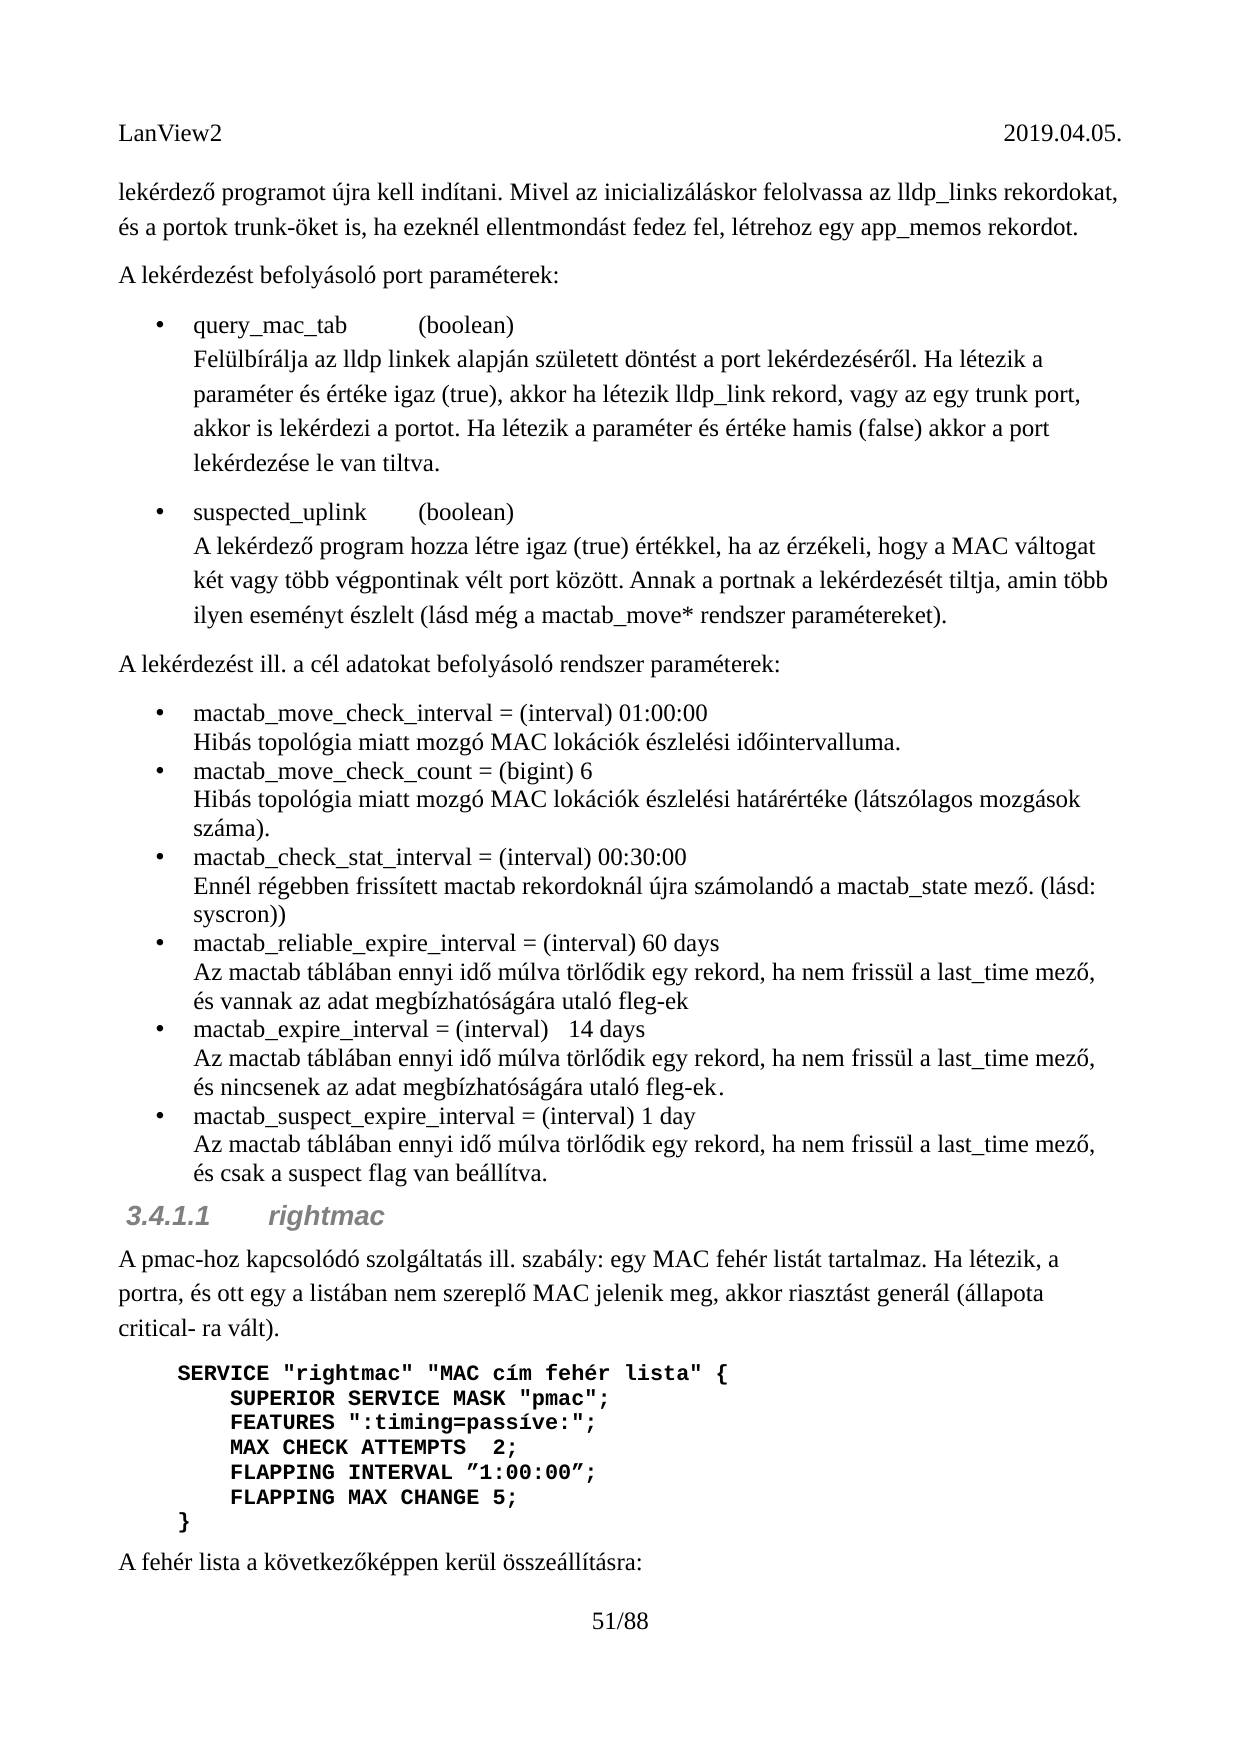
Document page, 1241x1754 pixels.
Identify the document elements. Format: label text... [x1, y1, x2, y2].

list mactab_reliable_expire_interval = (interval) 60 days Az mactab táblában ennyi idő múlva törlődik egy rekord, ha nem frissül a last_time mező, és vannak az adat megbízhatóságára utaló fleg-ek [156, 928, 1122, 1014]
list suspected_uplink (boolean) A lekérdező program hozza létre igaz (true) értékkel, ha az érzékeli, hogy a MAC váltogat két vagy több végpontinak vélt port között. Annak a portnak a lekérdezését tiltja, amin több ilyen eseményt észlelt (lásd még a mactab_move* rendszer paramétereket). [156, 497, 1122, 629]
text SERVICE "rightmac" "MAC cím fehér lista" { SUPERIOR SERVICE MASK "pmac"; FEATURES ":timing=passíve:"; MAX CHECK ATTEMPTS 2; FLAPPING INTERVAL ”1:00:00”; FLAPPING MAX CHANGE 5; } [177, 1362, 1122, 1535]
list mactab_suspect_expire_interval = (interval) 1 day Az mactab táblában ennyi idő múlva törlődik egy rekord, ha nem frissül a last_time mező, és csak a suspect flag van beállítva. [156, 1101, 1122, 1187]
text A lekérdezést befolyásoló port paraméterek: [118, 261, 1122, 289]
text A fehér lista a következőképpen kerül összeállításra: [118, 1547, 1122, 1576]
list query_mac_tab (boolean) Felülbírálja az lldp linkek alapján született döntést a port lekérdezéséről. Ha létezik a paraméter és értéke igaz (true), akkor ha létezik lldp_link rekord, vagy az egy trunk port, akkor is lekérdezi a portot. Ha létezik a paraméter és értéke hamis (false) akkor a port lekérdezése le van tiltva. [156, 310, 1122, 476]
list mactab_move_check_interval = (interval) 01:00:00 Hibás topológia miatt mozgó MAC lokációk észlelési időintervalluma. [156, 698, 1122, 756]
list mactab_check_stat_interval = (interval) 00:30:00 Ennél régebben frissített mactab rekordoknál újra számolandó a mactab_state mező. (lásd: syscron)) [156, 842, 1122, 928]
subtitle rightmac [118, 1199, 1122, 1231]
list mactab_move_check_count = (bigint) 6 Hibás topológia miatt mozgó MAC lokációk észlelési határértéke (látszólagos mozgások száma). [156, 756, 1122, 842]
list mactab_expire_interval = (interval) 14 days Az mactab táblában ennyi idő múlva törlődik egy rekord, ha nem frissül a last_time mező, és nincsenek az adat megbízhatóságára utaló fleg-ek . [156, 1014, 1122, 1101]
text A lekérdezést ill. a cél adatokat befolyásoló rendszer paraméterek: [118, 649, 1122, 678]
text lekérdező programot újra kell indítani. Mivel az inicializáláskor felolvassa az lldp_links rekordokat, és a portok trunk-öket is, ha ezeknél ellentmondást fedez fel, létrehoz egy app_memos rekordot. [118, 177, 1122, 240]
text A pmac-hoz kapcsolódó szolgáltatás ill. szabály: egy MAC fehér listát tartalmaz. Ha létezik, a portra, és ott egy a listában nem szereplő MAC jelenik meg, akkor riasztást generál (állapota critical- ra vált). [118, 1244, 1122, 1342]
